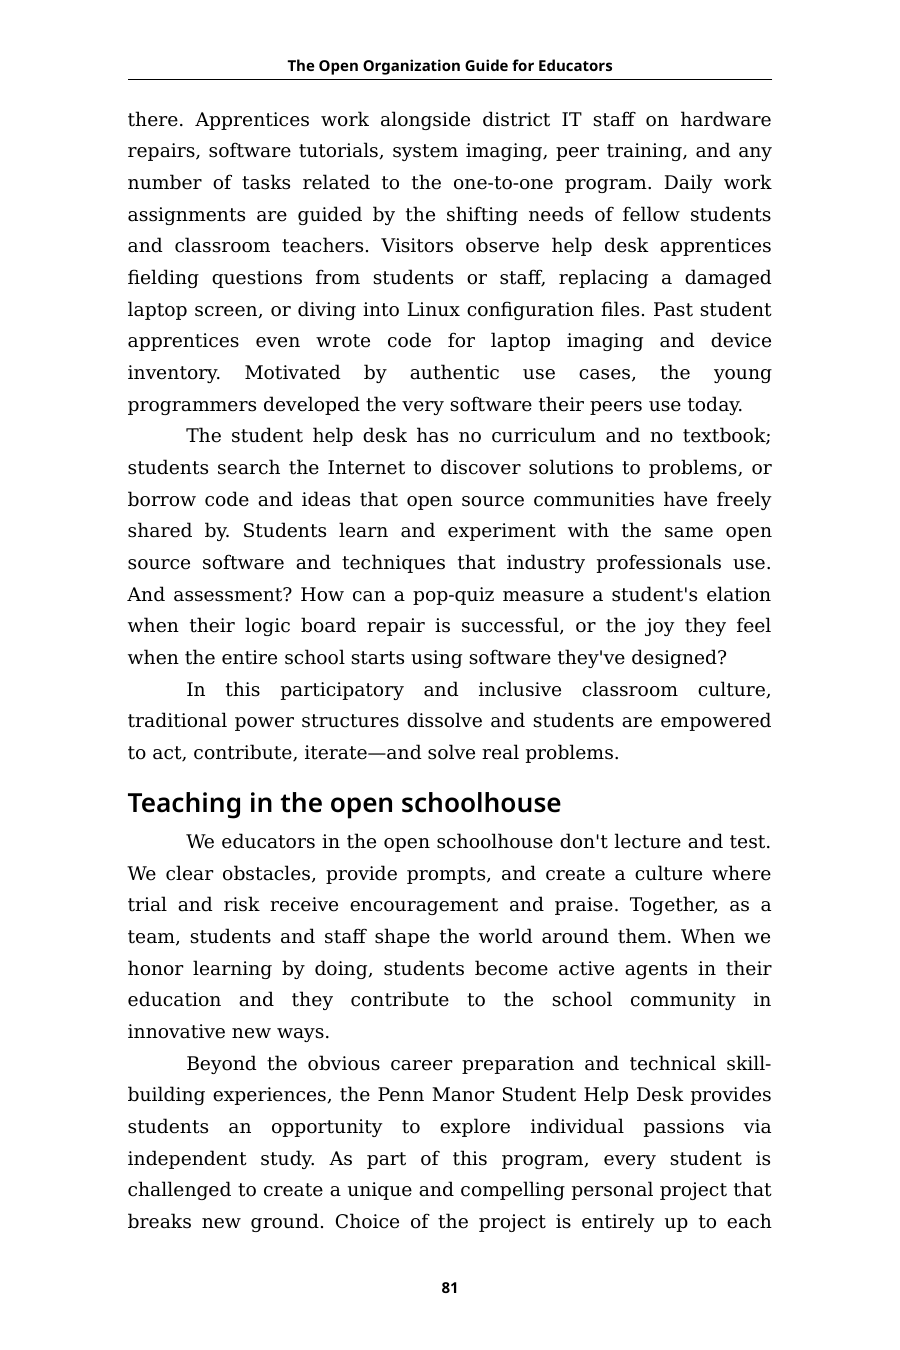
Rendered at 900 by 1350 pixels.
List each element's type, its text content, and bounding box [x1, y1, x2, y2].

text The student help desk has no curriculum and no textbook; students search the Internet to discover solutions to problems, or borrow code and ideas that open source communities have freely shared by. Students learn and experiment with the same open source software and techniques that industry professionals use. And assessment? How can a pop-quiz measure a student's elation when their logic board repair is successful, or the joy they feel when the entire school starts using software they've designed? [127, 425, 772, 669]
text Beyond the obvious career preparation and technical skill-building experiences, the Penn Manor Student Help Desk provides students an opportunity to explore individual passions via independent study. As part of this program, every student is challenged to create a unique and compelling personal project that breaks new ground. Choice of the project is entirely up to each [127, 1053, 772, 1233]
text In this participatory and inclusive classroom culture, traditional power structures dissolve and students are empowered to act, contribute, iterate—and solve real problems. [127, 679, 772, 764]
subtitle Teaching in the open schoolhouse [127, 788, 772, 819]
text there. Apprentices work alongside district IT staff on hardware repairs, software tutorials, system imaging, peer training, and any number of tasks related to the one-to-one program. Daily work assignments are guided by the shifting needs of fellow students and classroom teachers. Visitors observe help desk apprentices fielding questions from students or staff, replacing a damaged laptop screen, or diving into Linux configuration files. Past student apprentices even wrote code for laptop imaging and device inventory. Motivated by authentic use cases, the young programmers developed the very software their peers use today. [127, 109, 772, 416]
text We educators in the open schoolhouse don't lecture and test. We clear obstacles, provide prompts, and create a culture where trial and risk receive encouragement and praise. Together, as a team, students and staff shape the world around them. When we honor learning by doing, students become active agents in their education and they contribute to the school community in innovative new ways. [127, 831, 772, 1043]
